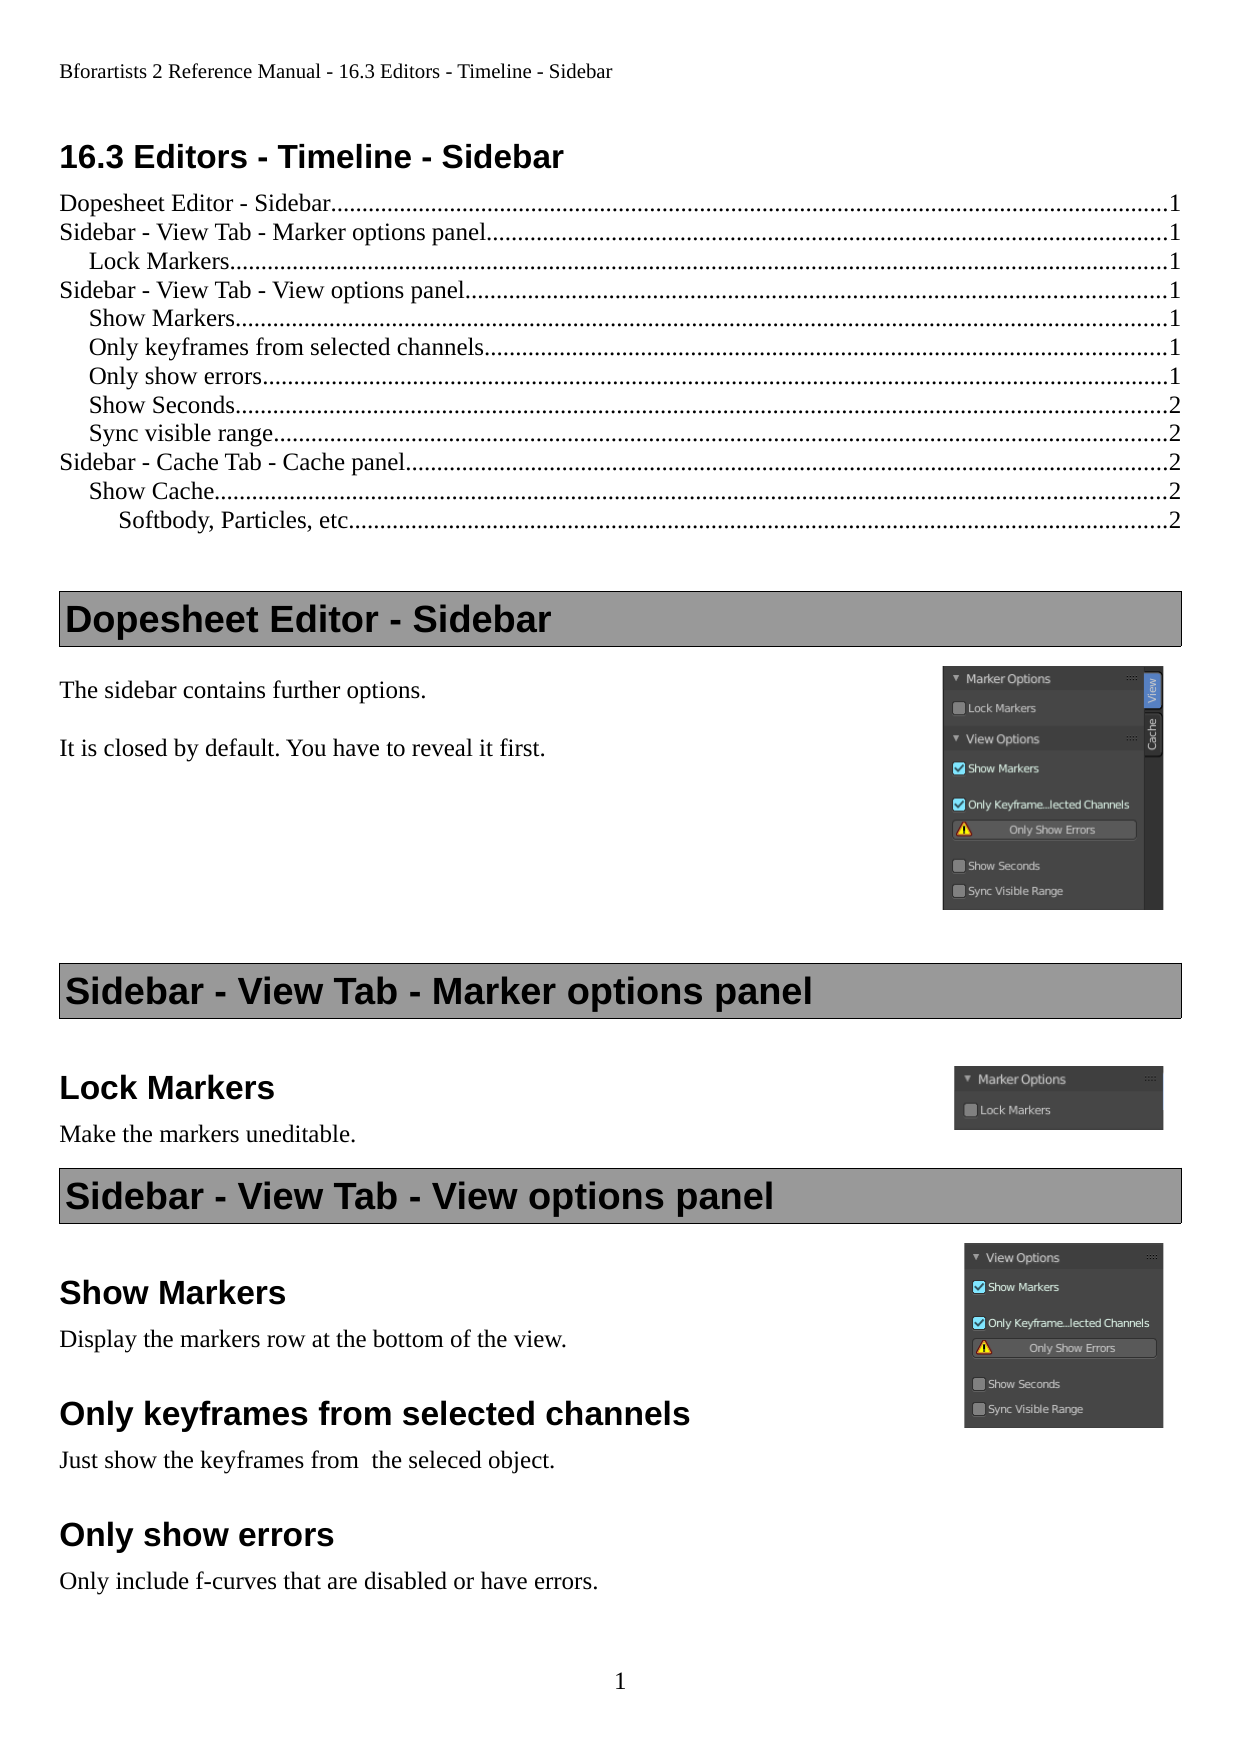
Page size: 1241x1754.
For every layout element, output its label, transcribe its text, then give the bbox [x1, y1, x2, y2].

text Sidebar - View Tab - View options panel 1 [59, 275, 1181, 303]
text Just show the keyframes from the seleced object. [59, 1445, 1181, 1473]
text Sync visible range 2 [88, 418, 1181, 447]
text Only include f-curves that are disabled or have errors. [59, 1566, 1181, 1594]
table_header Dopesheet Editor - Sidebar [60, 592, 1181, 646]
subtitle Only show errors [59, 1515, 1181, 1553]
text Lock Markers 1 [88, 246, 1181, 275]
text The sidebar contains further options. [59, 675, 942, 704]
subtitle 16.3 Editors - Timeline - Sidebar [59, 138, 1181, 176]
text Only show errors 1 [88, 361, 1181, 390]
subtitle Lock Markers [59, 1067, 954, 1106]
picture [942, 666, 1164, 910]
text Only keyframes from selected channels 1 [88, 332, 1181, 361]
text Dopesheet Editor - Sidebar 1 [59, 188, 1181, 217]
subtitle [1164, 1273, 1181, 1311]
text Display the markers row at the bottom of the view. [59, 1324, 964, 1352]
picture [954, 1066, 1164, 1130]
text Make the markers uneditable. [59, 1119, 1181, 1147]
text Show Markers 1 [88, 303, 1181, 332]
table_header Sidebar - View Tab - Marker options panel [60, 964, 1181, 1018]
subtitle Show Markers [59, 1273, 964, 1311]
text Show Seconds 2 [88, 390, 1181, 418]
text It is closed by default. You have to reveal it first. [59, 733, 942, 761]
text Show Cache 2 [88, 476, 1181, 505]
text Sidebar - View Tab - Marker options panel 1 [59, 217, 1181, 246]
text Softbody, Particles, etc. 2 [118, 505, 1181, 533]
subtitle Only keyframes from selected channels [59, 1394, 1181, 1432]
text Sidebar - Cache Tab - Cache panel 2 [59, 447, 1181, 476]
table_header Sidebar - View Tab - View options panel [60, 1169, 1181, 1223]
picture [964, 1243, 1164, 1428]
subtitle [1164, 1067, 1181, 1106]
